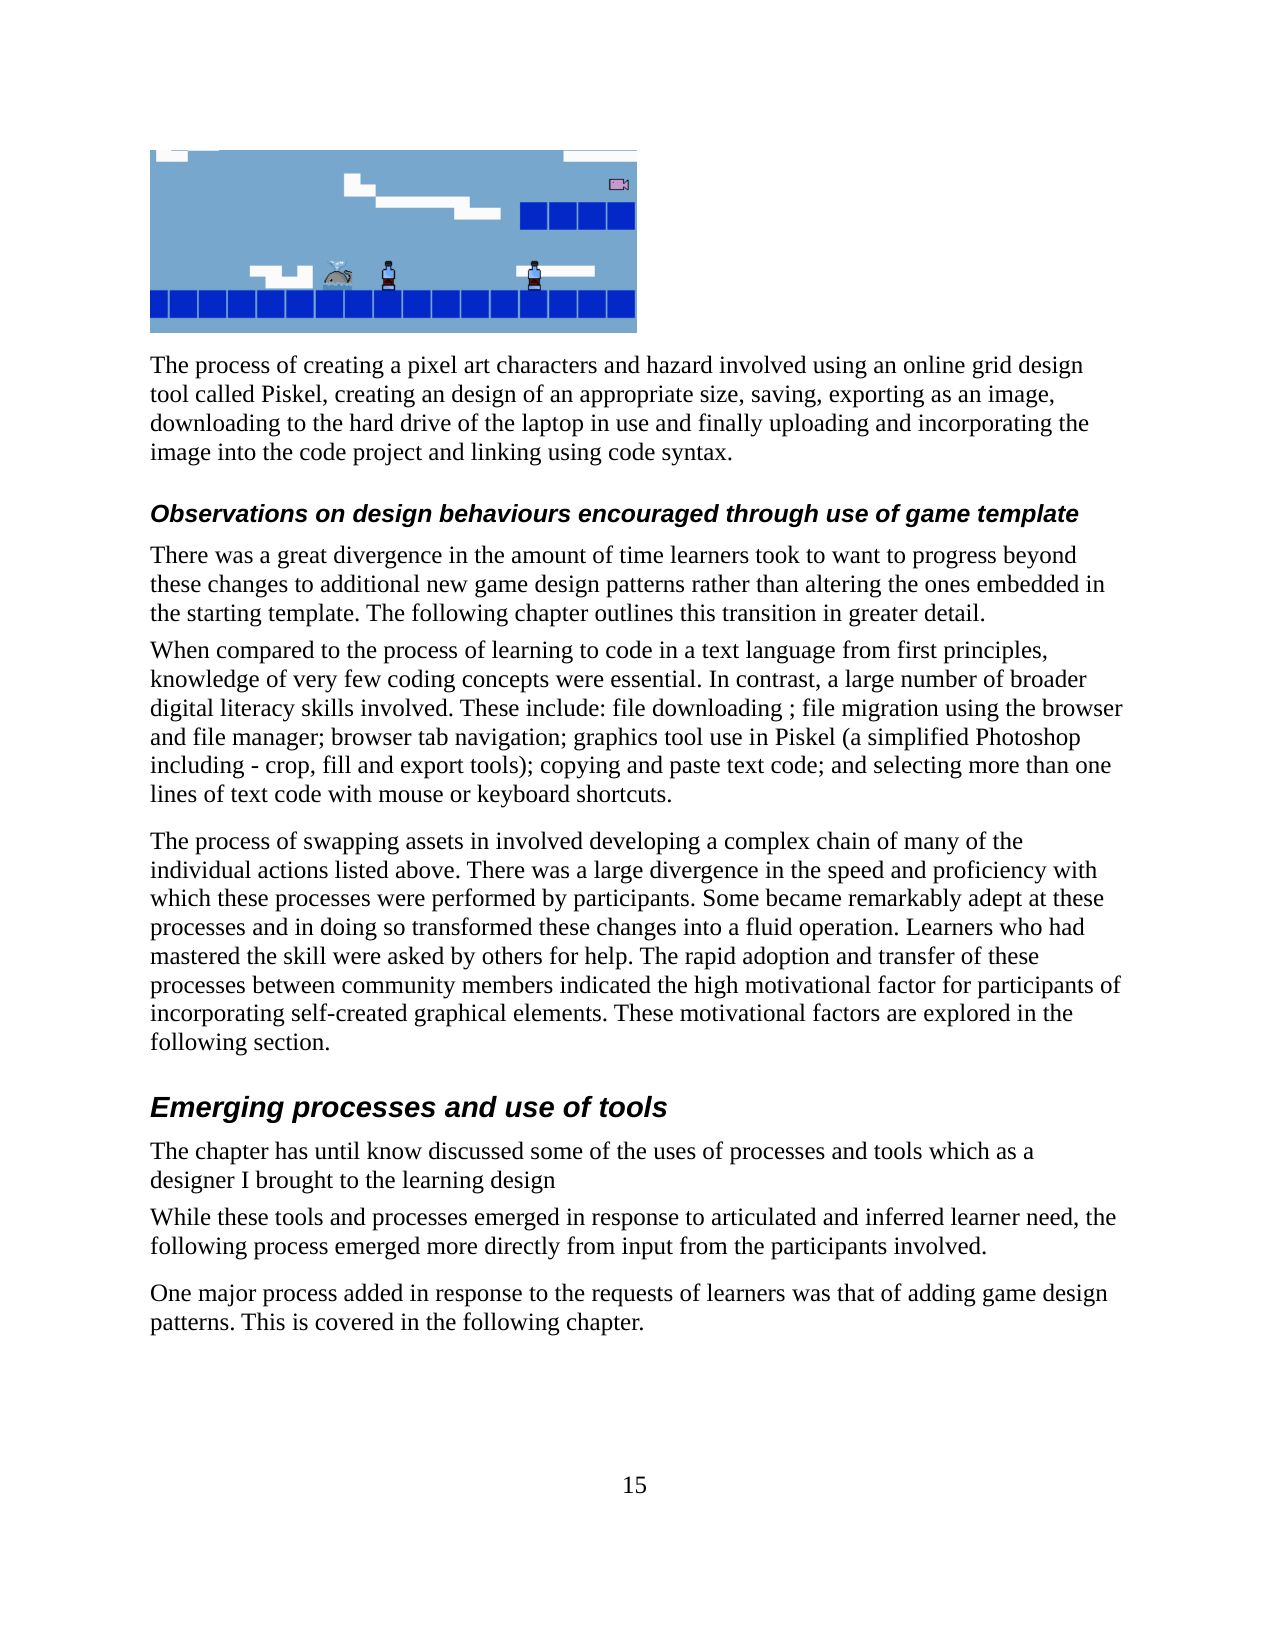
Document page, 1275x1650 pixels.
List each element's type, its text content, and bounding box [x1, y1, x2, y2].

picture [150, 150, 638, 333]
text The process of swapping assets in involved developing a complex chain of many of the individual actions listed above. There was a large divergence in the speed and proficiency with which these processes were performed by participants. Some became remarkably adept at these processes and in doing so transformed these changes into a fluid operation. Learners who had mastered the skill were asked by others for help. The rapid adoption and transfer of these processes between community members indicated the high motivational factor for participants of incorporating self-created graphical elements. These motivational factors are explored in the following section. [150, 826, 1125, 1056]
text The chapter has until know discussed some of the uses of processes and tools which as a designer I brought to the learning design [150, 1136, 1125, 1193]
text While these tools and processes emerged in response to articulated and inferred learner need, the following process emerged more directly from input from the participants involved. [150, 1202, 1125, 1260]
subtitle Observations on design behaviours encouraged through use of game template [150, 499, 1125, 528]
text There was a great divergence in the amount of time learners took to want to progress beyond these changes to additional new game design patterns rather than altering the ones embedded in the starting template. The following chapter outlines this transition in greater detail. [150, 540, 1125, 627]
text The process of creating a pixel art characters and hazard involved using an online grid design tool called Piskel, creating an design of an appropriate size, saving, exporting as an image, downloading to the hard drive of the laptop in use and finally uploading and incorporating the image into the code project and linking using code syntax. [150, 350, 1125, 465]
subtitle Emerging processes and use of tools [150, 1090, 1125, 1123]
text When compared to the process of learning to code in a text language from first principles, knowledge of very few coding concepts were essential. In contrast, a large number of broader digital literacy skills involved. These include: file downloading ; file migration using the browser and file manager; browser tab navigation; graphics tool use in Piskel (a simplified Photoshop including - crop, fill and export tools); copying and paste text code; and selecting more than one lines of text code with mouse or keyboard shortcuts. [150, 636, 1125, 808]
text One major process added in response to the requests of learners was that of adding game design patterns. This is covered in the following chapter. [150, 1278, 1125, 1335]
